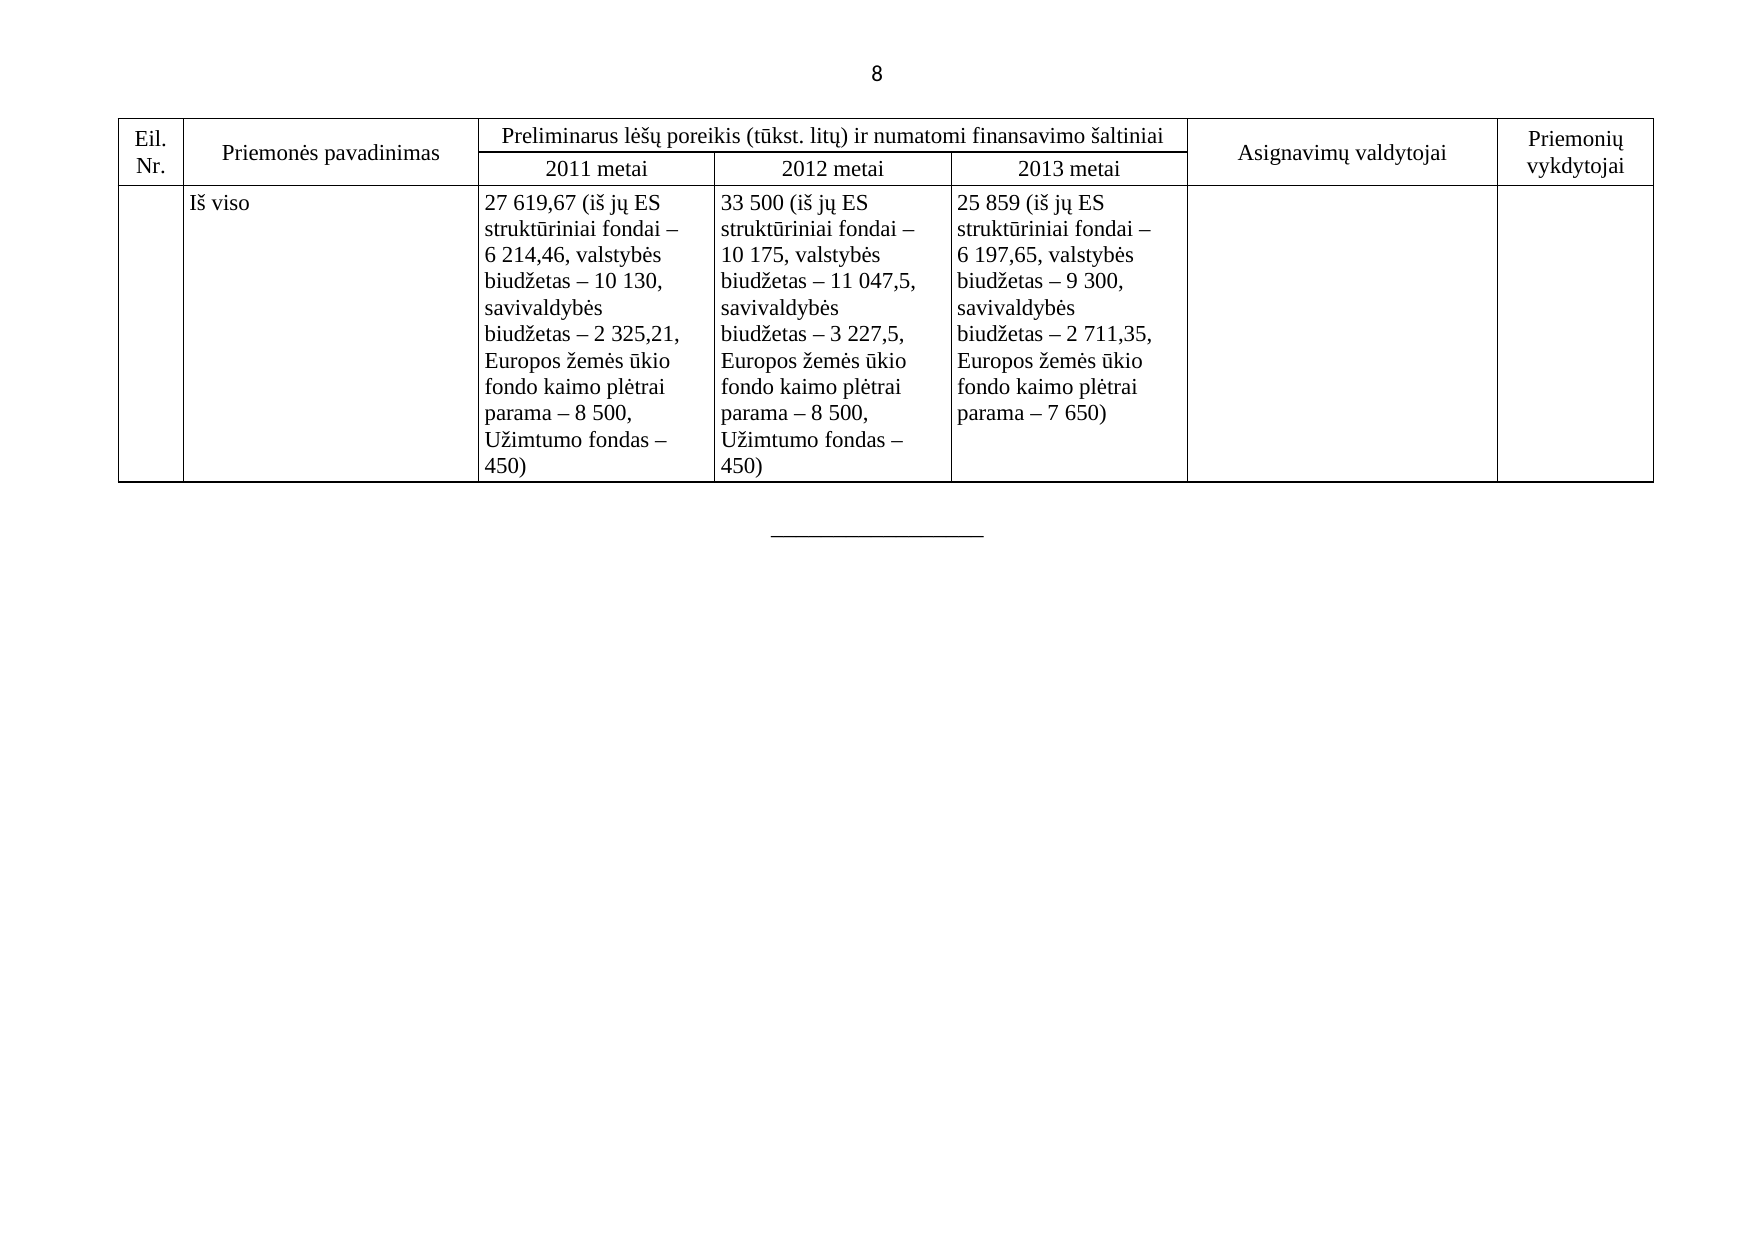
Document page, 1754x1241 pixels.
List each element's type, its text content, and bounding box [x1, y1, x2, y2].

table_header Eil. Nr. [119, 119, 183, 184]
table_cell 2013 metai [952, 153, 1187, 184]
table_cell 33 500 (iš jų ES struktūriniai fondai –10 175, valstybės biudžetas – 11 047,5, savivaldybės biudžetas – 3 227,5, Europos žemės ūkio fondo kaimo plėtrai parama – 8 500, Užimtumo fondas – 450) [715, 186, 951, 481]
table_cell 2012 metai [715, 153, 951, 184]
table_cell [1188, 186, 1497, 481]
table_cell [1498, 186, 1653, 481]
table_header Priemonės pavadinimas [184, 119, 478, 184]
table_cell 27 619,67 (iš jų ES struktūriniai fondai – 6 214,46, valstybės biudžetas – 10 130, savivaldybės biudžetas – 2 325,21, Europos žemės ūkio fondo kaimo plėtrai parama – 8 500, Užimtumo fondas – 450) [479, 186, 714, 481]
table_cell Iš viso [184, 186, 478, 481]
table_cell 2011 metai [479, 153, 714, 184]
table_header Preliminarus lėšų poreikis (tūkst. litų) ir numatomi finansavimo šaltiniai [479, 119, 1187, 151]
table_cell [119, 186, 183, 481]
table_cell 25 859 (iš jų ES struktūriniai fondai –6 197,65, valstybės biudžetas – 9 300, savivaldybės biudžetas – 2 711,35, Europos žemės ūkio fondo kaimo plėtrai parama – 7 650) [952, 186, 1187, 481]
text _________________ [118, 511, 1636, 540]
table_header Priemonių vykdytojai [1498, 119, 1653, 184]
table_header Asignavimų valdytojai [1188, 119, 1497, 184]
